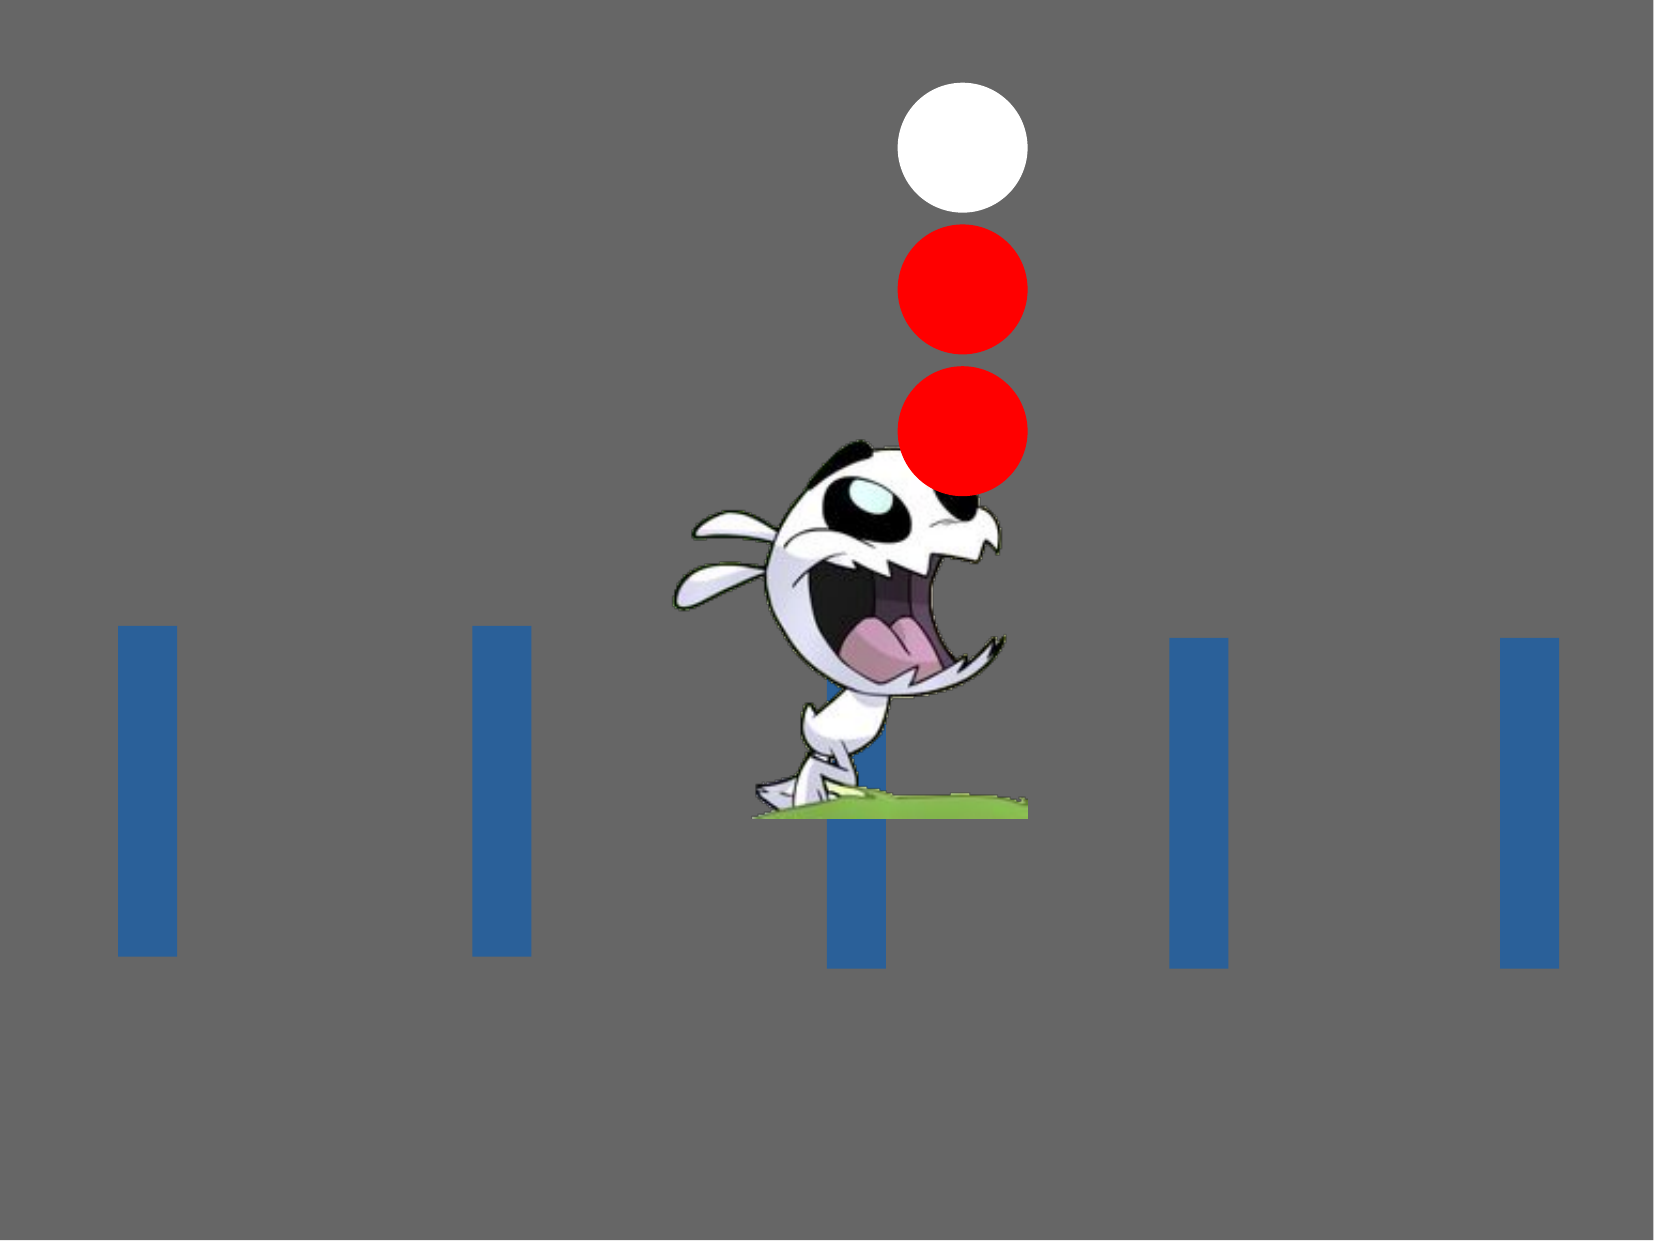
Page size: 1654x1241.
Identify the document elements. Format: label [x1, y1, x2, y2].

text_box [0, 0, 1654, 1241]
picture [658, 436, 1028, 819]
